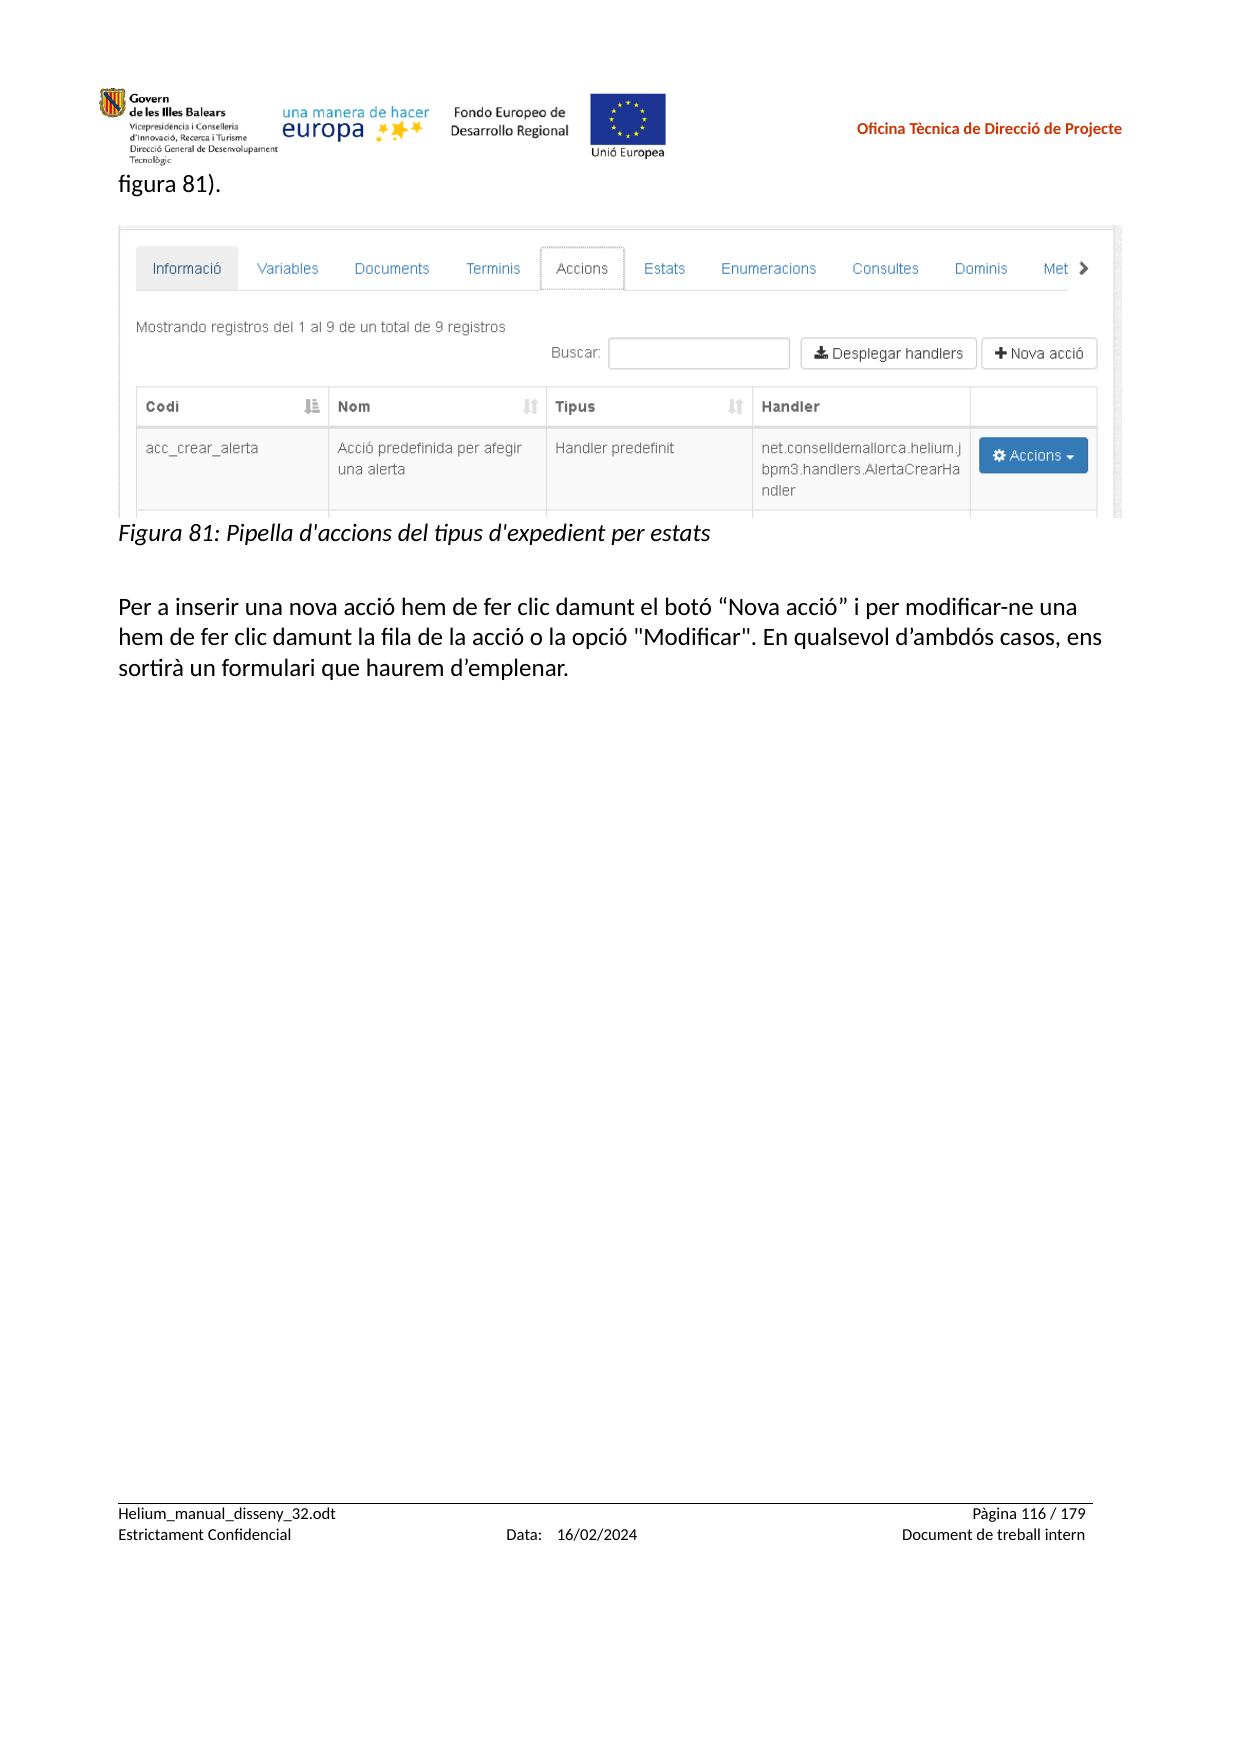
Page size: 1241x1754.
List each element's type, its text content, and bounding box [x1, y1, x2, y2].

text figura 81). [118, 168, 1122, 198]
picture [118, 225, 1123, 518]
picture [99, 87, 668, 166]
text Figura 81: Pipella d'accions del tipus d'expedient per estats [118, 518, 1122, 548]
text Per a inserir una nova acció hem de fer clic damunt el botó “Nova acció” i per modificar-ne una hem de fer clic damunt la fila de la acció o la opció "Modificar". En qualsevol d’ambdós casos, ens sortirà un formulari que haurem d’emplenar. [118, 591, 1122, 682]
